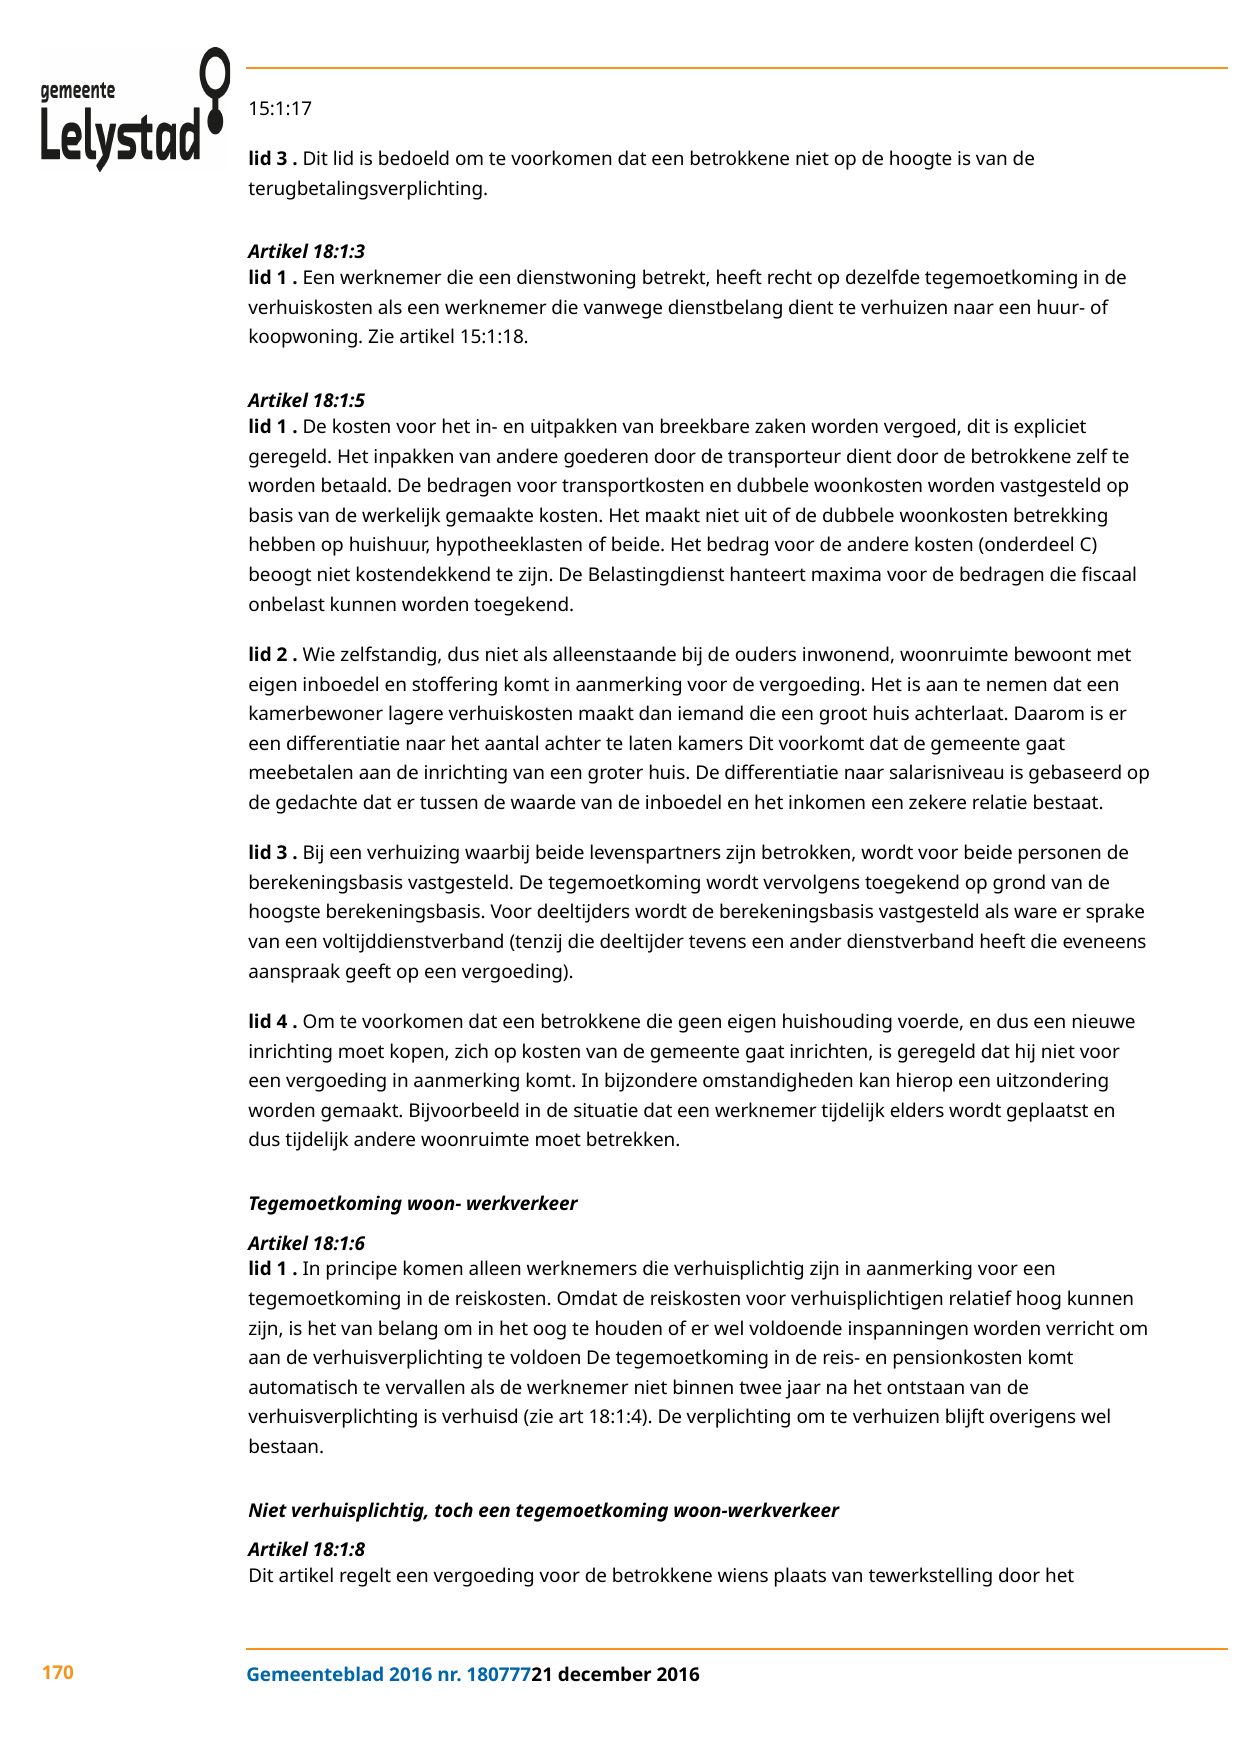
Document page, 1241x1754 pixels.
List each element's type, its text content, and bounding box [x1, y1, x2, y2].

text Tegemoetkoming woon- werkverkeer [248, 1191, 1152, 1216]
picture [41, 47, 231, 172]
text lid 2 . Wie zelfstandig, dus niet als alleenstaande bij de ouders inwonend, woonruimte bewoont met eigen inboedel en stoffering komt in aanmerking voor de vergoeding. Het is aan te nemen dat een kamerbewoner lagere verhuiskosten maakt dan iemand die een groot huis achterlaat. Daarom is er een differentiatie naar het aantal achter te laten kamers Dit voorkomt dat de gemeente gaat meebetalen aan de inrichting van een groter huis. De differentiatie naar salarisniveau is gebaseerd op de gedachte dat er tussen de waarde van de inboedel en het inkomen een zekere relatie bestaat. [248, 641, 1152, 815]
text Artikel 18:1:8 [248, 1536, 1152, 1562]
text lid 4 . Om te voorkomen dat een betrokkene die geen eigen huishouding voerde, en dus een nieuwe inrichting moet kopen, zich op kosten van de gemeente gaat inrichten, is geregeld dat hij niet voor een vergoeding in aanmerking komt. In bijzondere omstandigheden kan hierop een uitzondering worden gemaakt. Bijvoorbeeld in de situatie dat een werknemer tijdelijk elders wordt geplaatst en dus tijdelijk andere woonruimte moet betrekken. [248, 1008, 1152, 1152]
text Artikel 18:1:5 [248, 388, 1152, 413]
text lid 1 . Een werknemer die een dienstwoning betrekt, heeft recht op dezelfde tegemoetkoming in de verhuiskosten als een werknemer die vanwege dienstbelang dient te verhuizen naar een huur- of koopwoning. Zie artikel 15:1:18. [248, 264, 1152, 349]
text 15:1:17 [248, 95, 1152, 121]
text lid 1 . In principe komen alleen werknemers die verhuisplichtig zijn in aanmerking voor een tegemoetkoming in de reiskosten. Omdat de reiskosten voor verhuisplichtigen relatief hoog kunnen zijn, is het van belang om in het oog te houden of er wel voldoende inspanningen worden verricht om aan de verhuisverplichting te voldoen De tegemoetkoming in de reis- en pensionkosten komt automatisch te vervallen als de werknemer niet binnen twee jaar na het ontstaan van de verhuisverplichting is verhuisd (zie art 18:1:4). De verplichting om te verhuizen blijft overigens wel bestaan. [248, 1256, 1152, 1459]
text lid 3 . Bij een verhuizing waarbij beide levenspartners zijn betrokken, wordt voor beide personen de berekeningsbasis vastgesteld. De tegemoetkoming wordt vervolgens toegekend op grond van de hoogste berekeningsbasis. Voor deeltijders wordt de berekeningsbasis vastgesteld als ware er sprake van een voltijddienstverband (tenzij die deeltijder tevens een ander dienstverband heeft die eveneens aanspraak geeft op een vergoeding). [248, 839, 1152, 984]
text lid 3 . Dit lid is bedoeld om te voorkomen dat een betrokkene niet op de hoogte is van de terugbetalingsverplichting. [248, 145, 1152, 201]
text Niet verhuisplichtig, toch een tegemoetkoming woon-werkverkeer [248, 1497, 1152, 1523]
text lid 1 . De kosten voor het in- en uitpakken van breekbare zaken worden vergoed, dit is expliciet geregeld. Het inpakken van andere goederen door de transporteur dient door de betrokkene zelf te worden betaald. De bedragen voor transportkosten en dubbele woonkosten worden vastgesteld op basis van de werkelijk gemaakte kosten. Het maakt niet uit of de dubbele woonkosten betrekking hebben op huishuur, hypotheeklasten of beide. Het bedrag voor de andere kosten (onderdeel C) beoogt niet kostendekkend te zijn. De Belastingdienst hanteert maxima voor de bedragen die fiscaal onbelast kunnen worden toegekend. [248, 413, 1152, 617]
text Artikel 18:1:6 [248, 1230, 1152, 1256]
text Dit artikel regelt een vergoeding voor de betrokkene wiens plaats van tewerkstelling door het [248, 1562, 1152, 1588]
text Artikel 18:1:3 [248, 239, 1152, 264]
